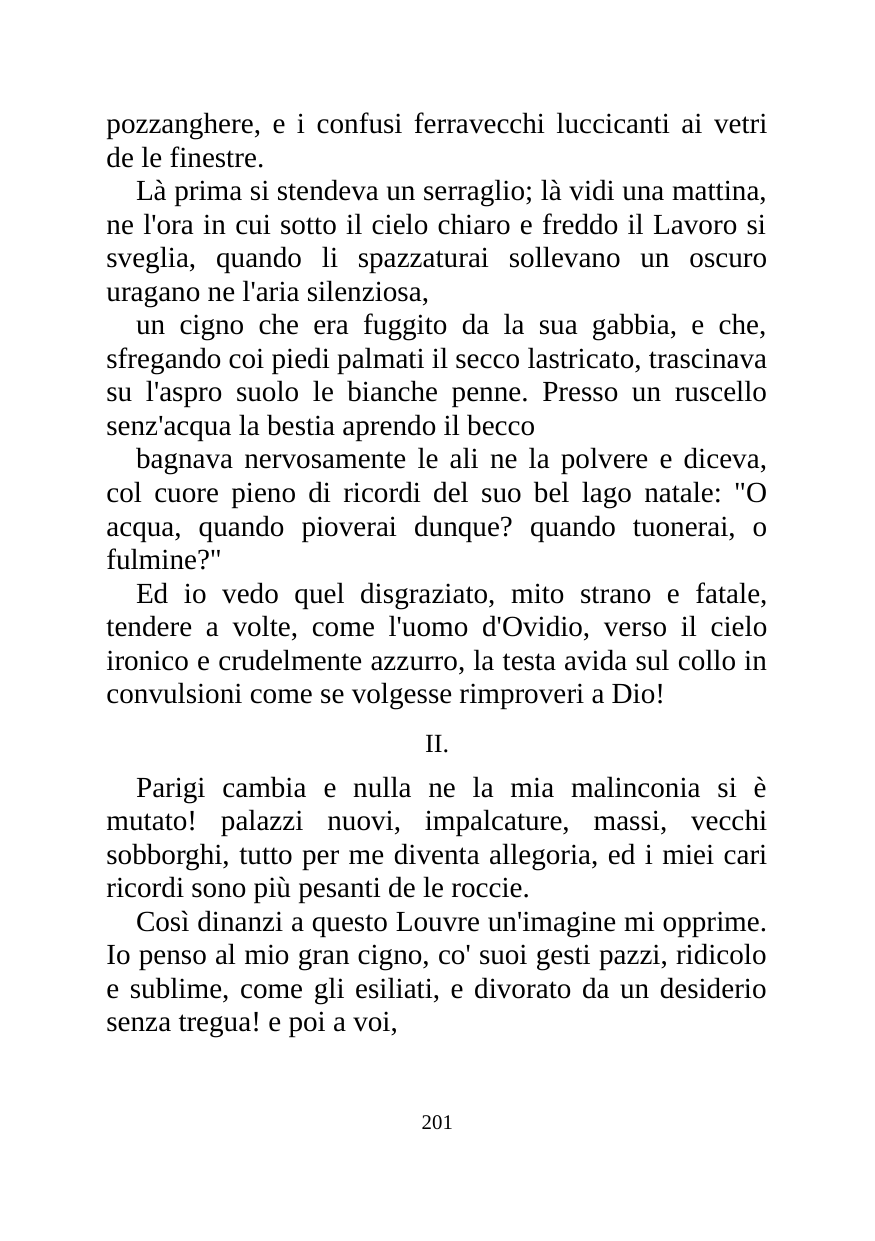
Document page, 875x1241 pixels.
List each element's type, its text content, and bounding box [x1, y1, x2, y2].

text un cigno che era fuggito da la sua gabbia, e che, sfregando coi piedi palmati il secco lastricato, trascinava su l'aspro suolo le bianche penne. Presso un ruscello senz'acqua la bestia aprendo il becco [106, 307, 768, 442]
text Così dinanzi a questo Louvre un'imagine mi opprime. Io penso al mio gran cigno, co' suoi gesti pazzi, ridicolo e sublime, come gli esiliati, e divorato da un desiderio senza tregua! e poi a voi, [106, 904, 768, 1038]
text pozzanghere, e i confusi ferravecchi luccicanti ai vetri de le finestre. [106, 106, 768, 173]
text bagnava nervosamente le ali ne la polvere e diceva, col cuore pieno di ricordi del suo bel lago natale: "O acqua, quando pioverai dunque? quando tuonerai, o fulmine?" [106, 442, 768, 576]
text Parigi cambia e nulla ne la mia malinconia si è mutato! palazzi nuovi, impalcature, massi, vecchi sobborghi, tutto per me diventa allegoria, ed i miei cari ricordi sono più pesanti de le roccie. [106, 770, 768, 904]
text Ed io vedo quel disgraziato, mito strano e fatale, tendere a volte, come l'uomo d'Ovidio, verso il cielo ironico e crudelmente azzurro, la testa avida sul collo in convulsioni come se volgesse rimproveri a Dio! [106, 576, 768, 710]
subtitle II. [106, 728, 768, 758]
text Là prima si stendeva un serraglio; là vidi una mattina, ne l'ora in cui sotto il cielo chiaro e freddo il Lavoro si sveglia, quando li spazzaturai sollevano un oscuro uragano ne l'aria silenziosa, [106, 173, 768, 307]
